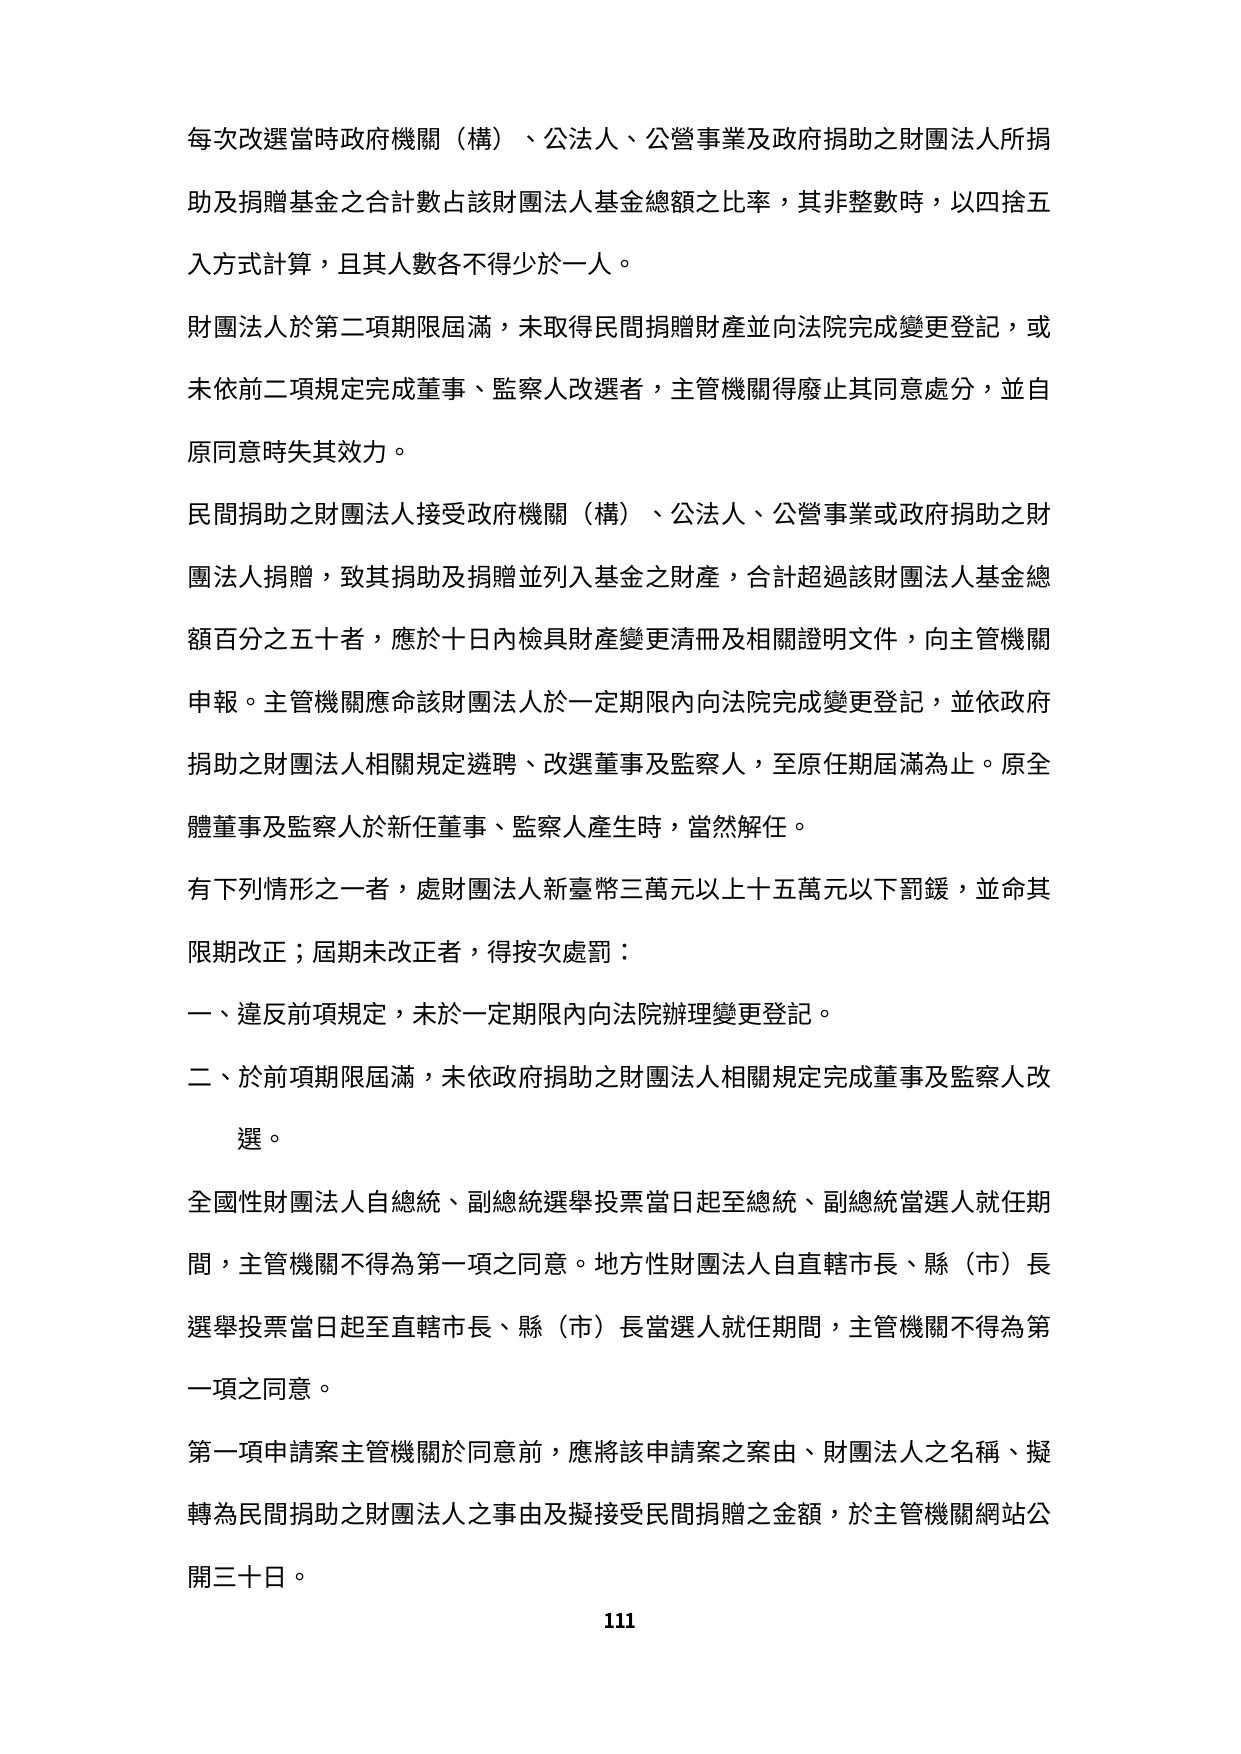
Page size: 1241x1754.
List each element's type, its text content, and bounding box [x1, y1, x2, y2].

text 財團法人於第二項期限屆滿，未取得民間捐贈財產並向法院完成變更登記，或未依前二項規定完成董事、監察人改選者，主管機關得廢止其同意處分，並自原同意時失其效力。 [187, 284, 1053, 471]
text 一、違反前項規定，未於一定期限內向法院辦理變更登記。 [187, 971, 1053, 1034]
text 有下列情形之一者，處財團法人新臺幣三萬元以上十五萬元以下罰鍰，並命其限期改正；屆期未改正者，得按次處罰： [187, 846, 1053, 971]
text 每次改選當時政府機關（構）、公法人、公營事業及政府捐助之財團法人所捐助及捐贈基金之合計數占該財團法人基金總額之比率，其非整數時，以四捨五入方式計算，且其人數各不得少於一人。 [187, 96, 1053, 284]
text 第一項申請案主管機關於同意前，應將該申請案之案由、財團法人之名稱、擬轉為民間捐助之財團法人之事由及擬接受民間捐贈之金額，於主管機關網站公開三十日。 [187, 1409, 1053, 1596]
text 民間捐助之財團法人接受政府機關（構）、公法人、公營事業或政府捐助之財團法人捐贈，致其捐助及捐贈並列入基金之財產，合計超過該財團法人基金總額百分之五十者，應於十日內檢具財產變更清冊及相關證明文件，向主管機關申報。主管機關應命該財團法人於一定期限內向法院完成變更登記，並依政府捐助之財團法人相關規定遴聘、改選董事及監察人，至原任期屆滿為止。原全體董事及監察人於新任董事、監察人產生時，當然解任。 [187, 471, 1053, 846]
text 全國性財團法人自總統、副總統選舉投票當日起至總統、副總統當選人就任期間，主管機關不得為第一項之同意。地方性財團法人自直轄市長、縣（市）長選舉投票當日起至直轄市長、縣（市）長當選人就任期間，主管機關不得為第一項之同意。 [187, 1159, 1053, 1409]
text 二、於前項期限屆滿，未依政府捐助之財團法人相關規定完成董事及監察人改選。 [187, 1034, 1053, 1159]
